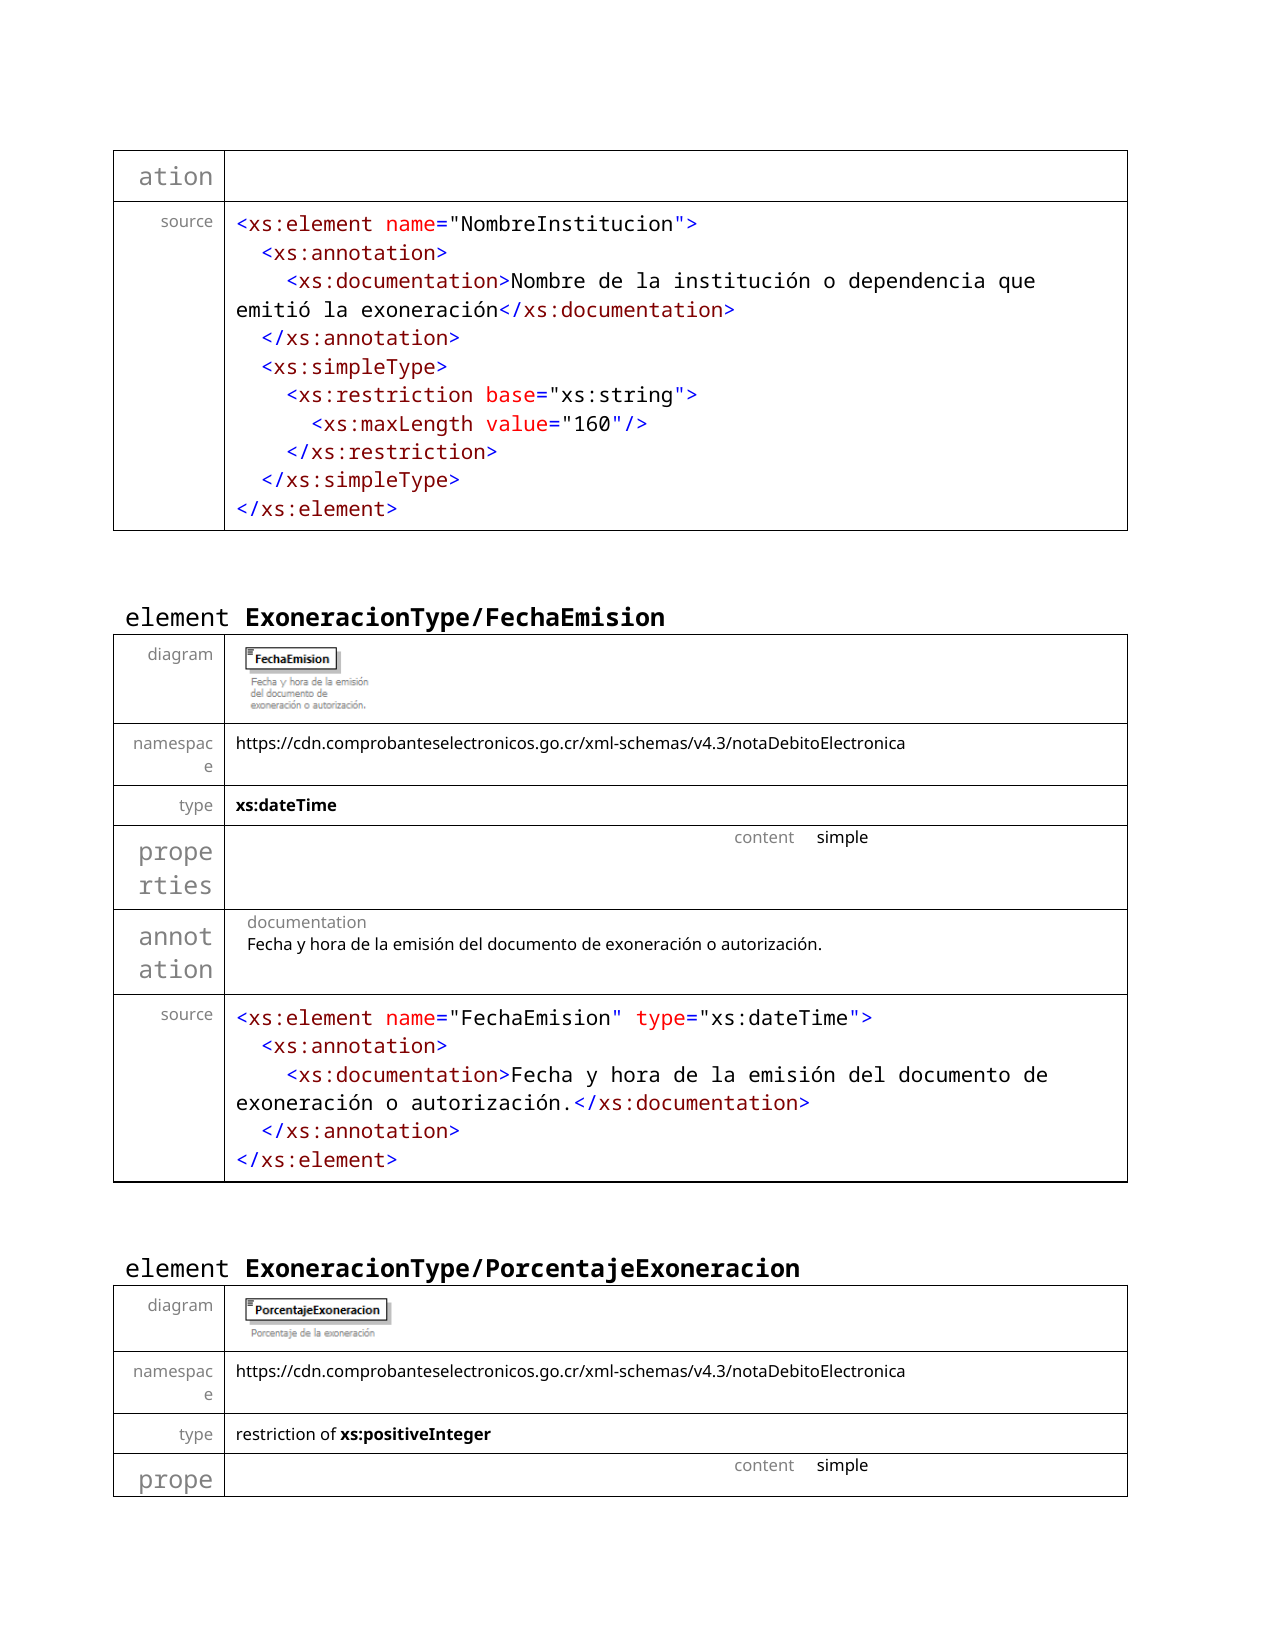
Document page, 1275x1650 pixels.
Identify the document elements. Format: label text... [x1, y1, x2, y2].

table_cell <xs:element name="NombreInstitucion"> <xs:annotation> <xs:documentation>Nombre de la institución o dependencia que emitió la exoneración</xs:documentation> </xs:annotation> <xs:simpleType> <xs:restriction base="xs:string"> <xs:maxLength value="160"/> </xs:restriction> </xs:simpleType> </xs:element> [225, 202, 1127, 530]
table_cell type [114, 786, 224, 824]
table_cell namespace [114, 1352, 224, 1413]
table_cell [225, 910, 1127, 994]
table_cell source [114, 202, 224, 530]
table_cell [225, 826, 1127, 909]
table_cell properties [114, 826, 224, 909]
table_cell prope [114, 1454, 224, 1496]
table_header [225, 1286, 1127, 1351]
table_cell annotation [114, 910, 224, 994]
table_cell [225, 151, 1127, 201]
table_cell Fecha y hora de la emisión del documento de exoneración o autorización. [236, 933, 1127, 956]
table_header simple [805, 1454, 1127, 1476]
table_header diagram [114, 1286, 224, 1351]
table_cell https://cdn.comprobanteselectronicos.go.cr/xml-schemas/v4.3/notaDebitoElectronica [225, 1352, 1127, 1413]
table_cell ation [114, 151, 224, 201]
table_cell https://cdn.comprobanteselectronicos.go.cr/xml-schemas/v4.3/notaDebitoElectronica [225, 724, 1127, 785]
table_header content [236, 1454, 805, 1476]
table_cell xs:dateTime [225, 786, 1127, 824]
table_cell type [114, 1414, 224, 1453]
text element ExoneracionType/PorcentajeExoneracion [125, 1251, 1150, 1284]
table_cell namespace [114, 724, 224, 785]
table_header [225, 635, 1127, 723]
table_cell restriction of xs:positiveInteger [225, 1414, 1127, 1453]
table_header simple [805, 826, 1127, 848]
table_cell source [114, 995, 224, 1181]
picture [235, 642, 382, 716]
table_header diagram [114, 635, 224, 723]
text element ExoneracionType/FechaEmision [125, 599, 1150, 633]
table_header content [236, 826, 805, 848]
picture [235, 1293, 402, 1344]
table_header documentation [236, 910, 1127, 933]
table_cell [225, 1454, 1127, 1496]
table_cell <xs:element name="FechaEmision" type="xs:dateTime"> <xs:annotation> <xs:documentation>Fecha y hora de la emisión del documento de exoneración o autorización.</xs:documentation> </xs:annotation> </xs:element> [225, 995, 1127, 1181]
